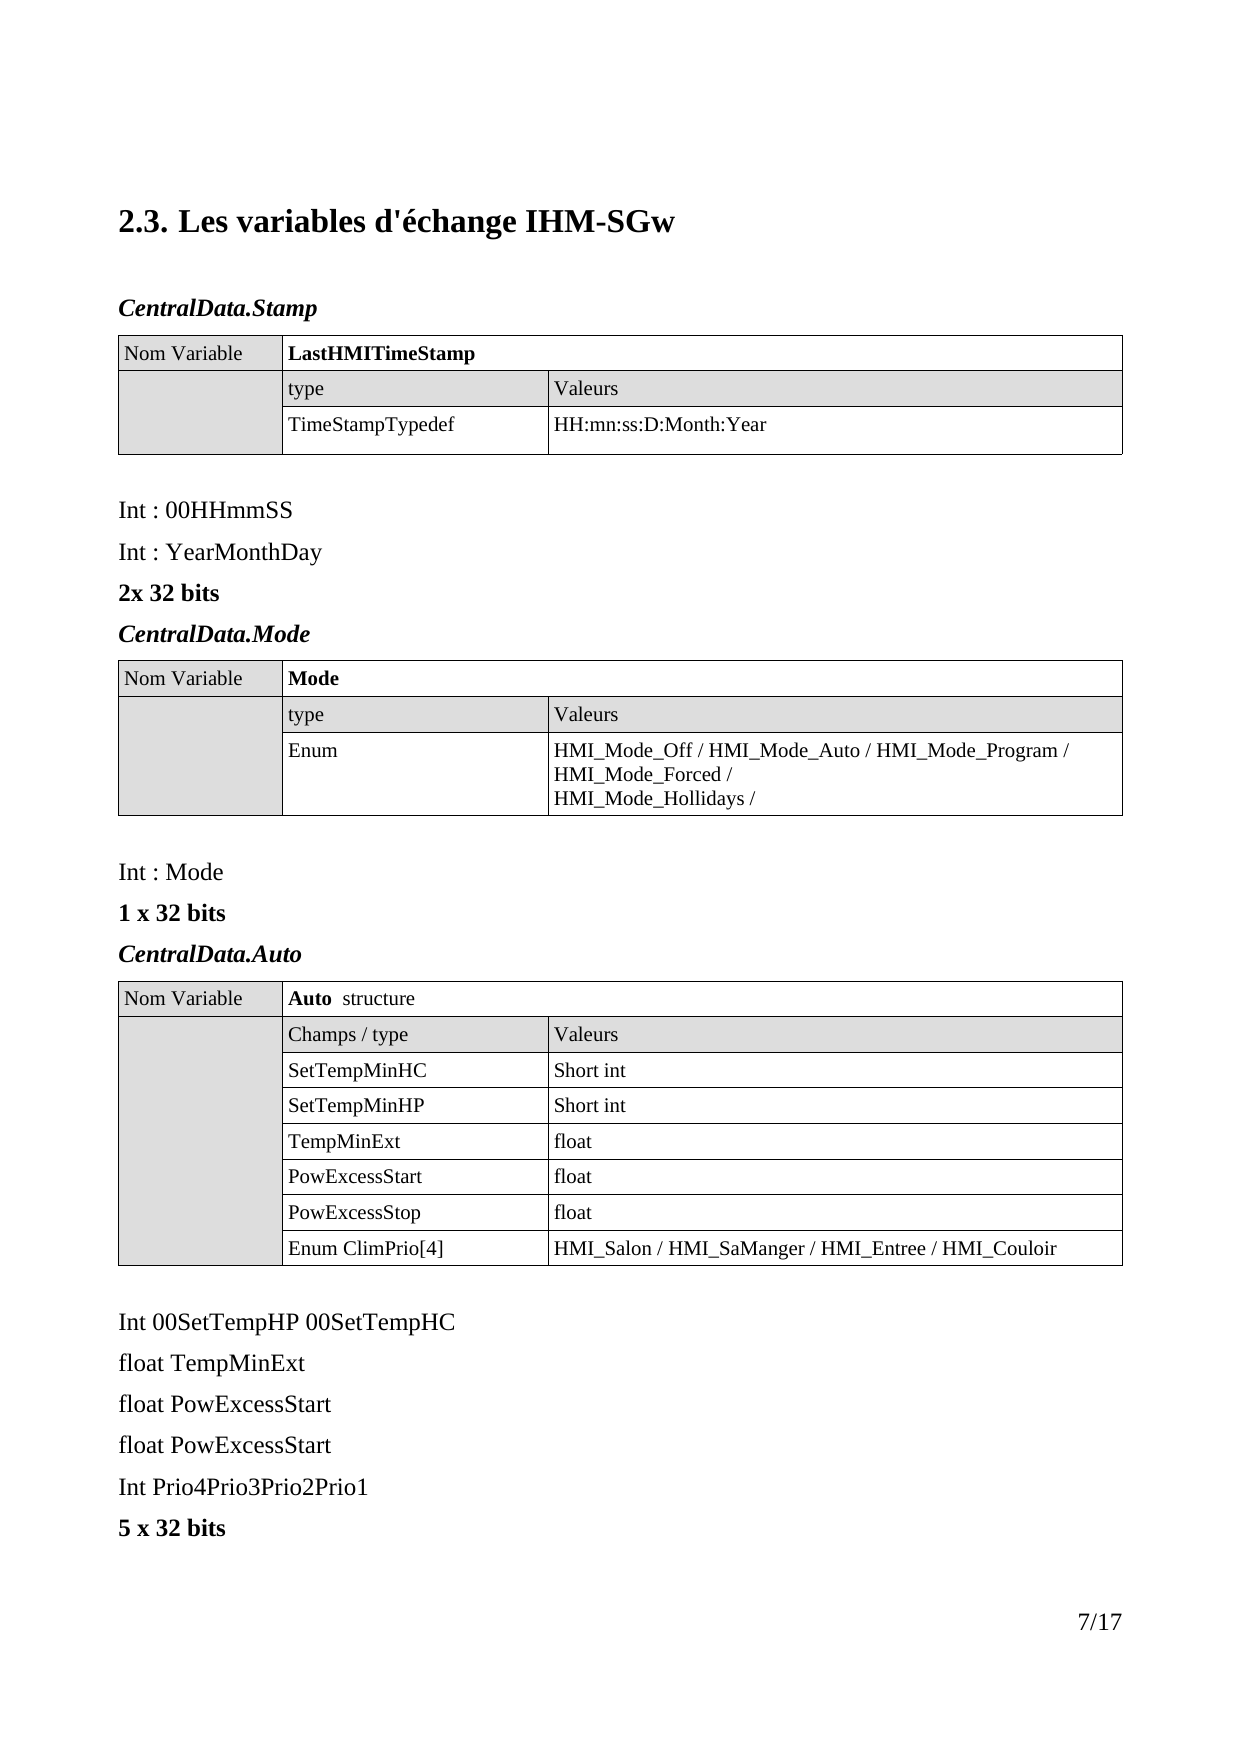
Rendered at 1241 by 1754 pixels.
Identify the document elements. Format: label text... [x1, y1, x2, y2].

table_cell Enum ClimPrio[4] [283, 1231, 548, 1265]
table_header Nom Variable [119, 982, 282, 1016]
table_cell Valeurs [549, 371, 1122, 406]
table_cell [119, 371, 282, 454]
table_header LastHMITimeStamp [283, 336, 1122, 370]
text Int : YearMonthDay [118, 537, 1122, 565]
text 1 x 32 bits [118, 898, 1122, 927]
text Int Prio4Prio3Prio2Prio1 [118, 1472, 1122, 1501]
table_cell HH:mn:ss:D:Month:Year [549, 407, 1122, 454]
table_cell [119, 697, 282, 815]
table_cell TimeStampTypedef [283, 407, 548, 454]
table_header Mode [283, 661, 1122, 696]
table_cell HMI_Mode_Off / HMI_Mode_Auto / HMI_Mode_Program / HMI_Mode_Forced / HMI_Mode_Hollidays / [549, 733, 1122, 815]
table_cell type [283, 697, 548, 732]
table_cell float [549, 1124, 1122, 1159]
table_cell float [549, 1195, 1122, 1230]
text CentralData.Auto [118, 939, 1122, 968]
table_header Nom Variable [119, 661, 282, 696]
table_cell PowExcessStart [283, 1160, 548, 1194]
table_cell Valeurs [549, 1017, 1122, 1052]
text float PowExcessStart [118, 1431, 1122, 1459]
table_cell Champs / type [283, 1017, 548, 1052]
table_cell [119, 1017, 282, 1265]
subtitle Les variables d'échange IHM-SGw [118, 201, 1122, 240]
text 2x 32 bits [118, 578, 1122, 607]
table_header Nom Variable [119, 336, 282, 370]
table_cell Valeurs [549, 697, 1122, 732]
table_cell TempMinExt [283, 1124, 548, 1159]
text Int 00SetTempHP 00SetTempHC [118, 1307, 1122, 1336]
table_cell SetTempMinHP [283, 1088, 548, 1123]
text 5 x 32 bits [118, 1513, 1122, 1542]
table_cell Short int [549, 1088, 1122, 1123]
table_cell type [283, 371, 548, 406]
table_header Auto structure [283, 982, 1122, 1016]
text Int : Mode [118, 857, 1122, 886]
table_cell Short int [549, 1053, 1122, 1087]
text float TempMinExt [118, 1348, 1122, 1377]
text float PowExcessStart [118, 1389, 1122, 1418]
text Int : 00HHmmSS [118, 495, 1122, 524]
table_cell PowExcessStop [283, 1195, 548, 1230]
table_cell SetTempMinHC [283, 1053, 548, 1087]
text CentralData.Mode [118, 619, 1122, 648]
text CentralData.Stamp [118, 293, 1122, 322]
table_cell Enum [283, 733, 548, 815]
table_cell float [549, 1160, 1122, 1194]
table_cell HMI_Salon / HMI_SaManger / HMI_Entree / HMI_Couloir [549, 1231, 1122, 1265]
